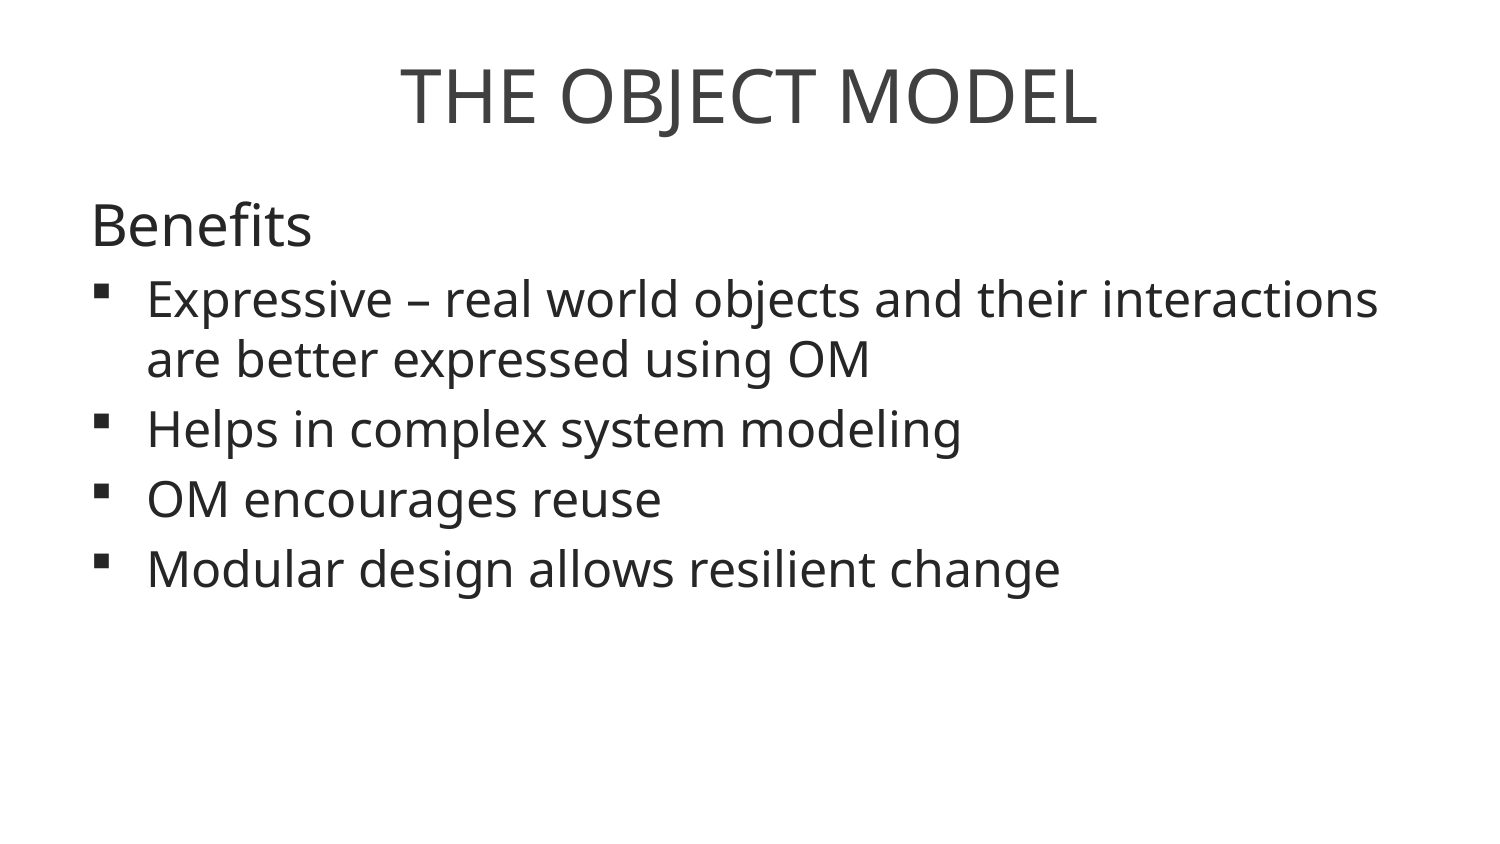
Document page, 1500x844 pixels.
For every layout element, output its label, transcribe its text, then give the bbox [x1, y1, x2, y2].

title The object model [75, 23, 1425, 164]
list Benefits Expressive – real world objects and their interactions are better expressed using OM Helps in complex system modeling OM encourages reuse Modular design allows resilient change [75, 180, 1425, 778]
